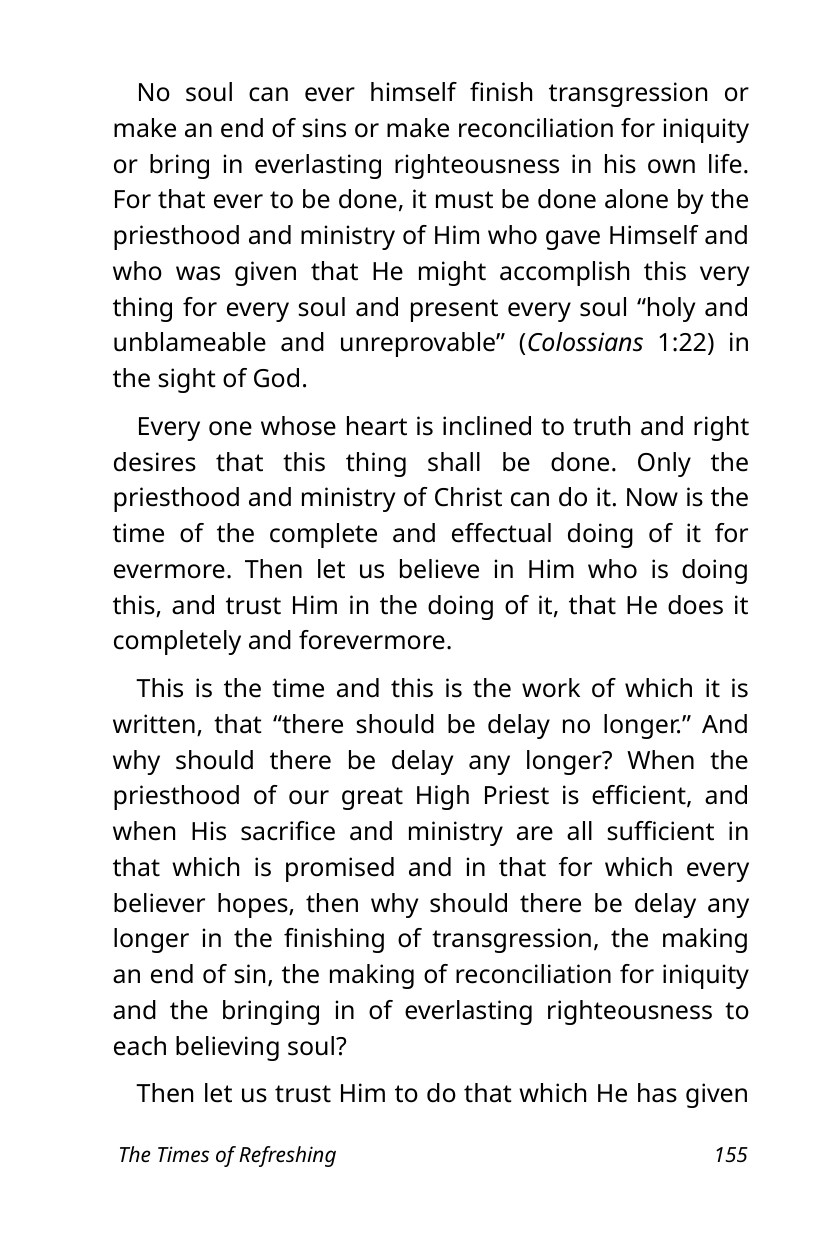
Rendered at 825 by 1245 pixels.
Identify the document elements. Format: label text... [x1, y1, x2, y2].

text Then let us trust Him to do that which He has given [112, 1076, 750, 1110]
text No soul can ever himself finish transgression or make an end of sins or make reconciliation for iniquity or bring in everlasting righteousness in his own life. For that ever to be done, it must be done alone by the priesthood and ministry of Him who gave Himself and who was given that He might accomplish this very thing for every soul and present every soul “holy and unblameable and unreprovable” (Colossians 1:22) in the sight of God. [112, 75, 750, 395]
text This is the time and this is the work of which it is written, that “there should be delay no longer.” And why should there be delay any longer? When the priesthood of our great High Priest is efficient, and when His sacrifice and ministry are all sufficient in that which is promised and in that for which every believer hopes, then why should there be delay any longer in the finishing of transgression, the making an end of sin, the making of reconciliation for iniquity and the bringing in of everlasting righteousness to each believing soul? [112, 671, 750, 1062]
text Every one whose heart is inclined to truth and right desires that this thing shall be done. Only the priesthood and ministry of Christ can do it. Now is the time of the complete and effectual doing of it for evermore. Then let us believe in Him who is doing this, and trust Him in the doing of it, that He does it completely and forevermore. [112, 409, 750, 657]
